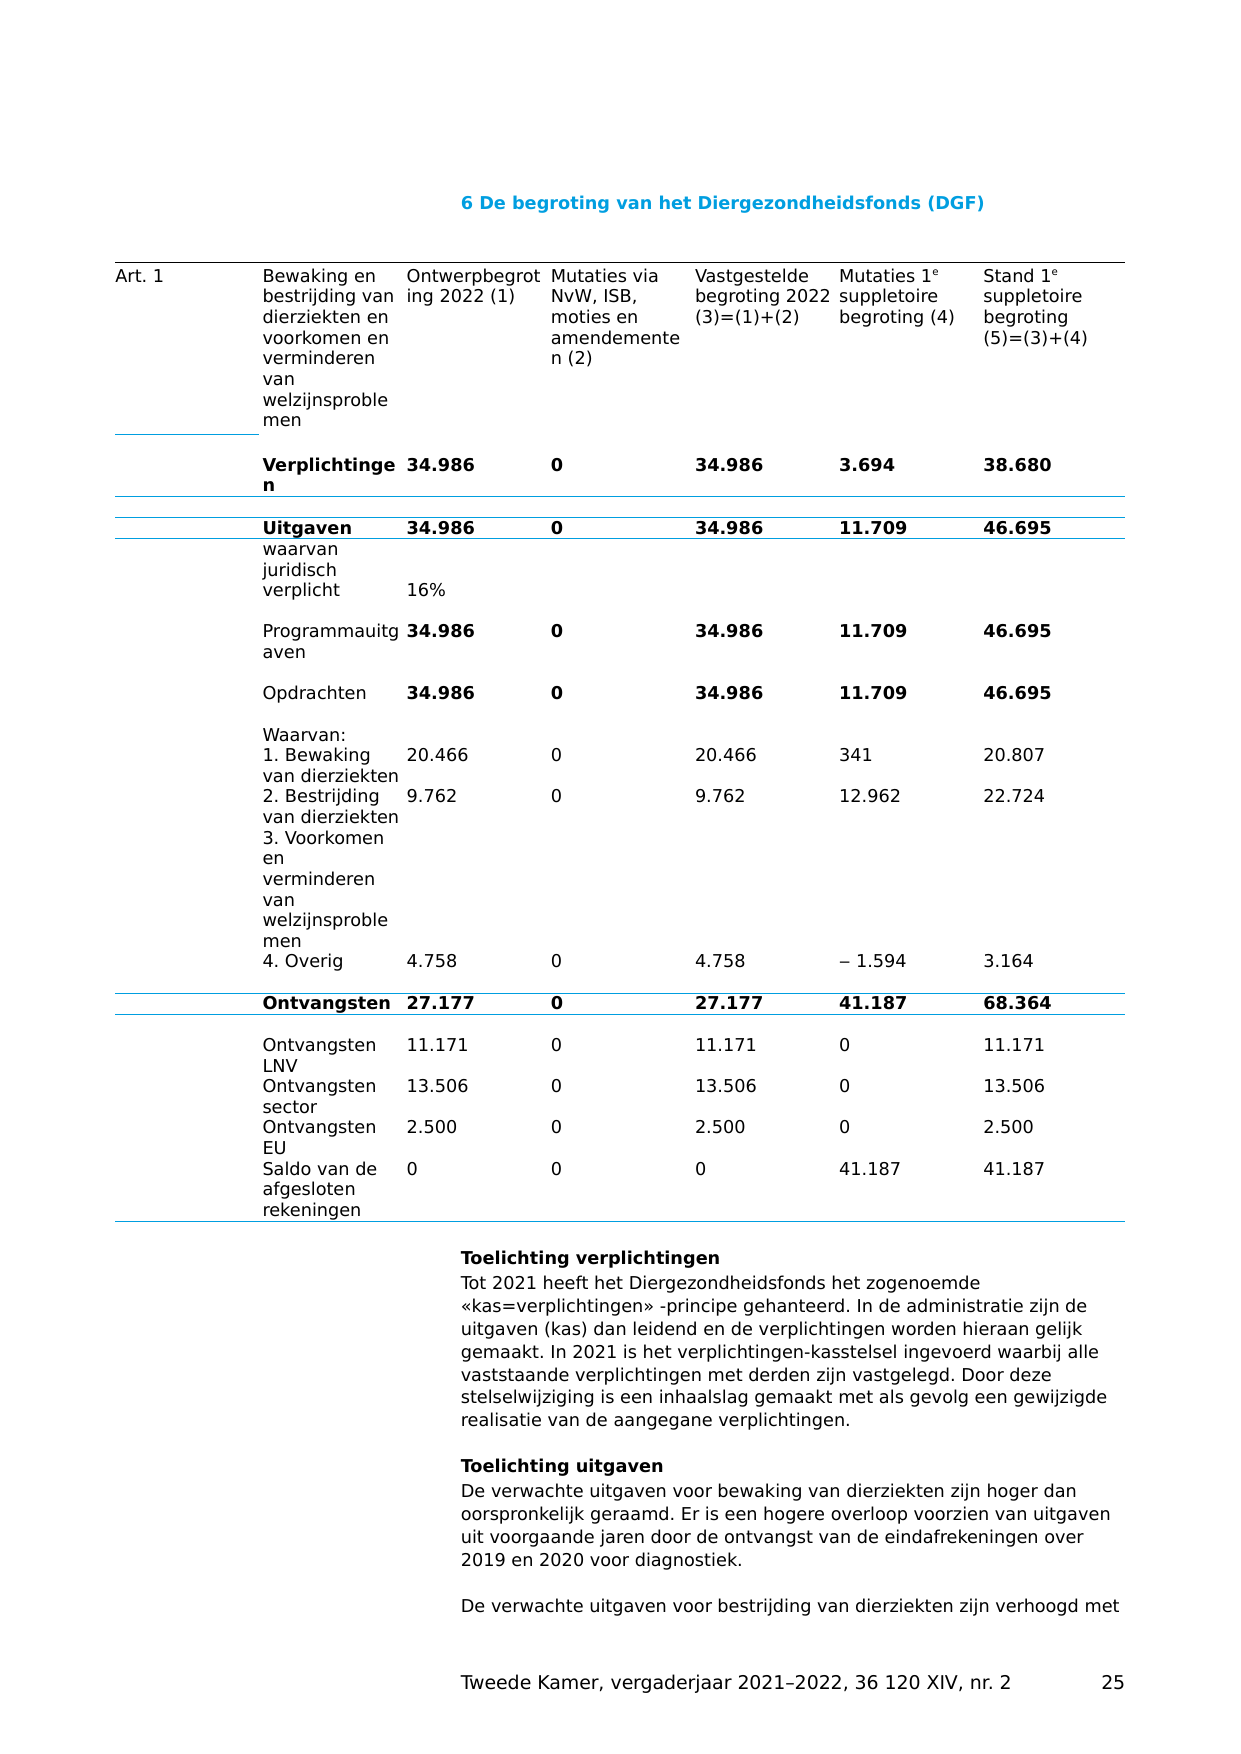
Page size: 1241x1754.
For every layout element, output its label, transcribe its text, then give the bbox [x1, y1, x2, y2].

table_cell [548, 663, 692, 683]
table_cell [115, 745, 259, 786]
table_cell [259, 663, 403, 683]
table_cell 22.724 [980, 786, 1125, 828]
table_cell 0 [548, 994, 692, 1014]
table_cell [692, 663, 836, 683]
table_cell 16% [404, 539, 548, 601]
table_cell 2. Bestrijding van dierziekten [259, 786, 403, 828]
table_cell [980, 704, 1125, 724]
table_header Budgettaire gevolgen Diergezondheidsfonds (bedragen x € 1.000) [115, 237, 1125, 262]
table_cell 0 [548, 1159, 692, 1221]
table_cell [692, 704, 836, 724]
table_cell 2.500 [404, 1118, 548, 1159]
table_cell [115, 786, 259, 828]
table_cell [548, 601, 692, 621]
table_cell 0 [548, 621, 692, 663]
table_cell 2.500 [980, 1118, 1125, 1159]
table_cell [404, 663, 548, 683]
table_cell [115, 663, 259, 683]
table_cell [115, 434, 1125, 455]
table_cell 11.709 [836, 518, 980, 538]
table_cell waarvan juridisch verplicht [259, 539, 403, 601]
table_cell [115, 972, 259, 993]
table_cell Ontwerpbegroting 2022 (1) [404, 263, 548, 434]
table_cell [404, 1015, 548, 1035]
table_cell [836, 1015, 980, 1035]
table_cell [836, 497, 980, 517]
table_cell 3. Voorkomen en verminderen van welzijnsproblemen [259, 828, 403, 951]
text Tot 2021 heeft het Diergezondheidsfonds het zogenoemde «kas=verplichtingen» -principe gehanteerd. In de administratie zijn de uitgaven (kas) dan leidend en de verplichtingen worden hieraan gelijk gemaakt. In 2021 is het verplichtingen-kasstelsel ingevoerd waarbij alle vaststaande verplichtingen met derden zijn vastgelegd. Door deze stelselwijziging is een inhaalslag gemaakt met als gevolg een gewijzigde realisatie van de aangegane verplichtingen. [461, 1271, 1125, 1431]
text Toelichting uitgaven [461, 1454, 1125, 1477]
table_cell [259, 497, 403, 517]
table_cell [115, 455, 259, 496]
table_cell 4.758 [404, 951, 548, 972]
table_cell 0 [548, 518, 692, 538]
table_cell [692, 972, 836, 993]
table_cell 2.500 [692, 1118, 836, 1159]
table_cell [548, 972, 692, 993]
table_cell 38.680 [980, 455, 1125, 496]
table_cell [115, 828, 259, 951]
table_cell [836, 539, 980, 601]
table_cell [404, 704, 548, 724]
table_cell 46.695 [980, 683, 1125, 704]
table_cell 41.187 [980, 1159, 1125, 1221]
table_cell 11.171 [980, 1035, 1125, 1076]
table_cell [692, 601, 836, 621]
table_cell 27.177 [692, 994, 836, 1014]
table_cell 41.187 [836, 994, 980, 1014]
table_cell [115, 994, 259, 1014]
table_cell Waarvan: [259, 725, 403, 745]
table_cell [404, 725, 548, 745]
table_cell 11.171 [692, 1035, 836, 1076]
table_cell Verplichtingen [259, 455, 403, 496]
table_cell Opdrachten [259, 683, 403, 704]
table_cell 34.986 [692, 621, 836, 663]
table_cell 13.506 [692, 1076, 836, 1117]
table_cell Ontvangsten [259, 994, 403, 1014]
table_cell [115, 518, 259, 538]
table_cell [980, 601, 1125, 621]
table_cell 0 [548, 1118, 692, 1159]
text Toelichting verplichtingen [461, 1246, 1125, 1269]
table_cell 0 [548, 951, 692, 972]
text De verwachte uitgaven voor bewaking van dierziekten zijn hoger dan oorspronkelijk geraamd. Er is een hogere overloop voorzien van uitgaven uit voorgaande jaren door de ontvangst van de eindafrekeningen over 2019 en 2020 voor diagnostiek. [461, 1479, 1125, 1571]
table_cell [836, 725, 980, 745]
table_cell [980, 539, 1125, 601]
table_cell [115, 601, 259, 621]
table_cell Vastgestelde begroting 2022 (3)=(1)+(2) [692, 263, 836, 434]
table_cell 13.506 [980, 1076, 1125, 1117]
table_cell Ontvangsten LNV [259, 1035, 403, 1076]
table_cell Mutaties 1e suppletoire begroting (4) [836, 263, 980, 434]
table_cell [692, 725, 836, 745]
table_cell 341 [836, 745, 980, 786]
table_cell [980, 828, 1125, 951]
table_cell [980, 725, 1125, 745]
table_cell 34.986 [404, 455, 548, 496]
table_cell [836, 704, 980, 724]
table_cell [692, 1015, 836, 1035]
table_cell [115, 725, 259, 745]
table_cell [836, 828, 980, 951]
table_cell 0 [548, 455, 692, 496]
table_cell [115, 1015, 259, 1035]
table_cell [836, 972, 980, 993]
table_cell [115, 1076, 259, 1117]
table_cell Bewaking en bestrijding van dierziekten en voorkomen en verminderen van welzijnsproblemen [259, 263, 403, 434]
table_cell [980, 663, 1125, 683]
table_cell 68.364 [980, 994, 1125, 1014]
table_cell [259, 601, 403, 621]
table_cell Art. 1 [115, 263, 259, 434]
table_cell 27.177 [404, 994, 548, 1014]
table_cell 9.762 [692, 786, 836, 828]
table_cell 0 [548, 1076, 692, 1117]
title 6 De begroting van het Diergezondheidsfonds (DGF) [461, 191, 1125, 214]
table_cell 46.695 [980, 518, 1125, 538]
table_cell 12.962 [836, 786, 980, 828]
table_cell 41.187 [836, 1159, 980, 1221]
table_cell [548, 539, 692, 601]
table_cell 11.709 [836, 621, 980, 663]
table_cell [980, 497, 1125, 517]
table_cell [115, 1118, 259, 1159]
table_cell [980, 1015, 1125, 1035]
table_cell [115, 539, 259, 601]
table_cell [115, 621, 259, 663]
table_cell [115, 497, 259, 517]
table_cell 13.506 [404, 1076, 548, 1117]
table_cell 3.694 [836, 455, 980, 496]
table_cell 20.807 [980, 745, 1125, 786]
table_cell 11.171 [404, 1035, 548, 1076]
table_cell [259, 972, 403, 993]
table_cell [548, 828, 692, 951]
table_cell [548, 1015, 692, 1035]
table_cell [836, 601, 980, 621]
table_cell [692, 539, 836, 601]
table_cell [115, 683, 259, 704]
table_cell 0 [548, 786, 692, 828]
table_cell Saldo van de afgesloten rekeningen [259, 1159, 403, 1221]
table_cell [115, 1159, 259, 1221]
table_cell 46.695 [980, 621, 1125, 663]
table_cell [115, 704, 259, 724]
table_cell [548, 497, 692, 517]
table_cell Ontvangsten EU [259, 1118, 403, 1159]
table_cell [404, 601, 548, 621]
table_cell 20.466 [404, 745, 548, 786]
table_cell 1. Bewaking van dierziekten [259, 745, 403, 786]
table_cell [404, 497, 548, 517]
table_cell 34.986 [404, 683, 548, 704]
table_cell 34.986 [692, 683, 836, 704]
table_cell [548, 725, 692, 745]
table_cell 4. Overig [259, 951, 403, 972]
table_cell [980, 972, 1125, 993]
table_cell [404, 828, 548, 951]
table_cell 34.986 [404, 621, 548, 663]
table_cell 0 [548, 1035, 692, 1076]
table_cell [115, 951, 259, 972]
text De verwachte uitgaven voor bestrijding van dierziekten zijn verhoogd met [461, 1594, 1125, 1617]
table_cell 0 [548, 683, 692, 704]
table_cell 0 [404, 1159, 548, 1221]
table_cell Mutaties via NvW, ISB, moties en amendementen (2) [548, 263, 692, 434]
table_cell 34.986 [692, 455, 836, 496]
table_cell 0 [548, 745, 692, 786]
table_cell [259, 1015, 403, 1035]
table_cell 0 [836, 1076, 980, 1117]
table_cell 0 [692, 1159, 836, 1221]
table_cell [692, 497, 836, 517]
table_cell ‒ 1.594 [836, 951, 980, 972]
table_cell 9.762 [404, 786, 548, 828]
table_cell [259, 704, 403, 724]
table_cell Programmauitgaven [259, 621, 403, 663]
table_cell 3.164 [980, 951, 1125, 972]
table_cell Stand 1e suppletoire begroting (5)=(3)+(4) [980, 263, 1125, 434]
table_cell [548, 704, 692, 724]
table_cell 11.709 [836, 683, 980, 704]
table_cell 0 [836, 1035, 980, 1076]
table_cell Uitgaven [259, 518, 403, 538]
table_cell 0 [836, 1118, 980, 1159]
table_cell [692, 828, 836, 951]
table_cell 34.986 [404, 518, 548, 538]
table_cell 20.466 [692, 745, 836, 786]
table_cell [115, 1035, 259, 1076]
table_cell 34.986 [692, 518, 836, 538]
table_cell [404, 972, 548, 993]
table_cell Ontvangsten sector [259, 1076, 403, 1117]
table_cell 4.758 [692, 951, 836, 972]
table_cell [836, 663, 980, 683]
